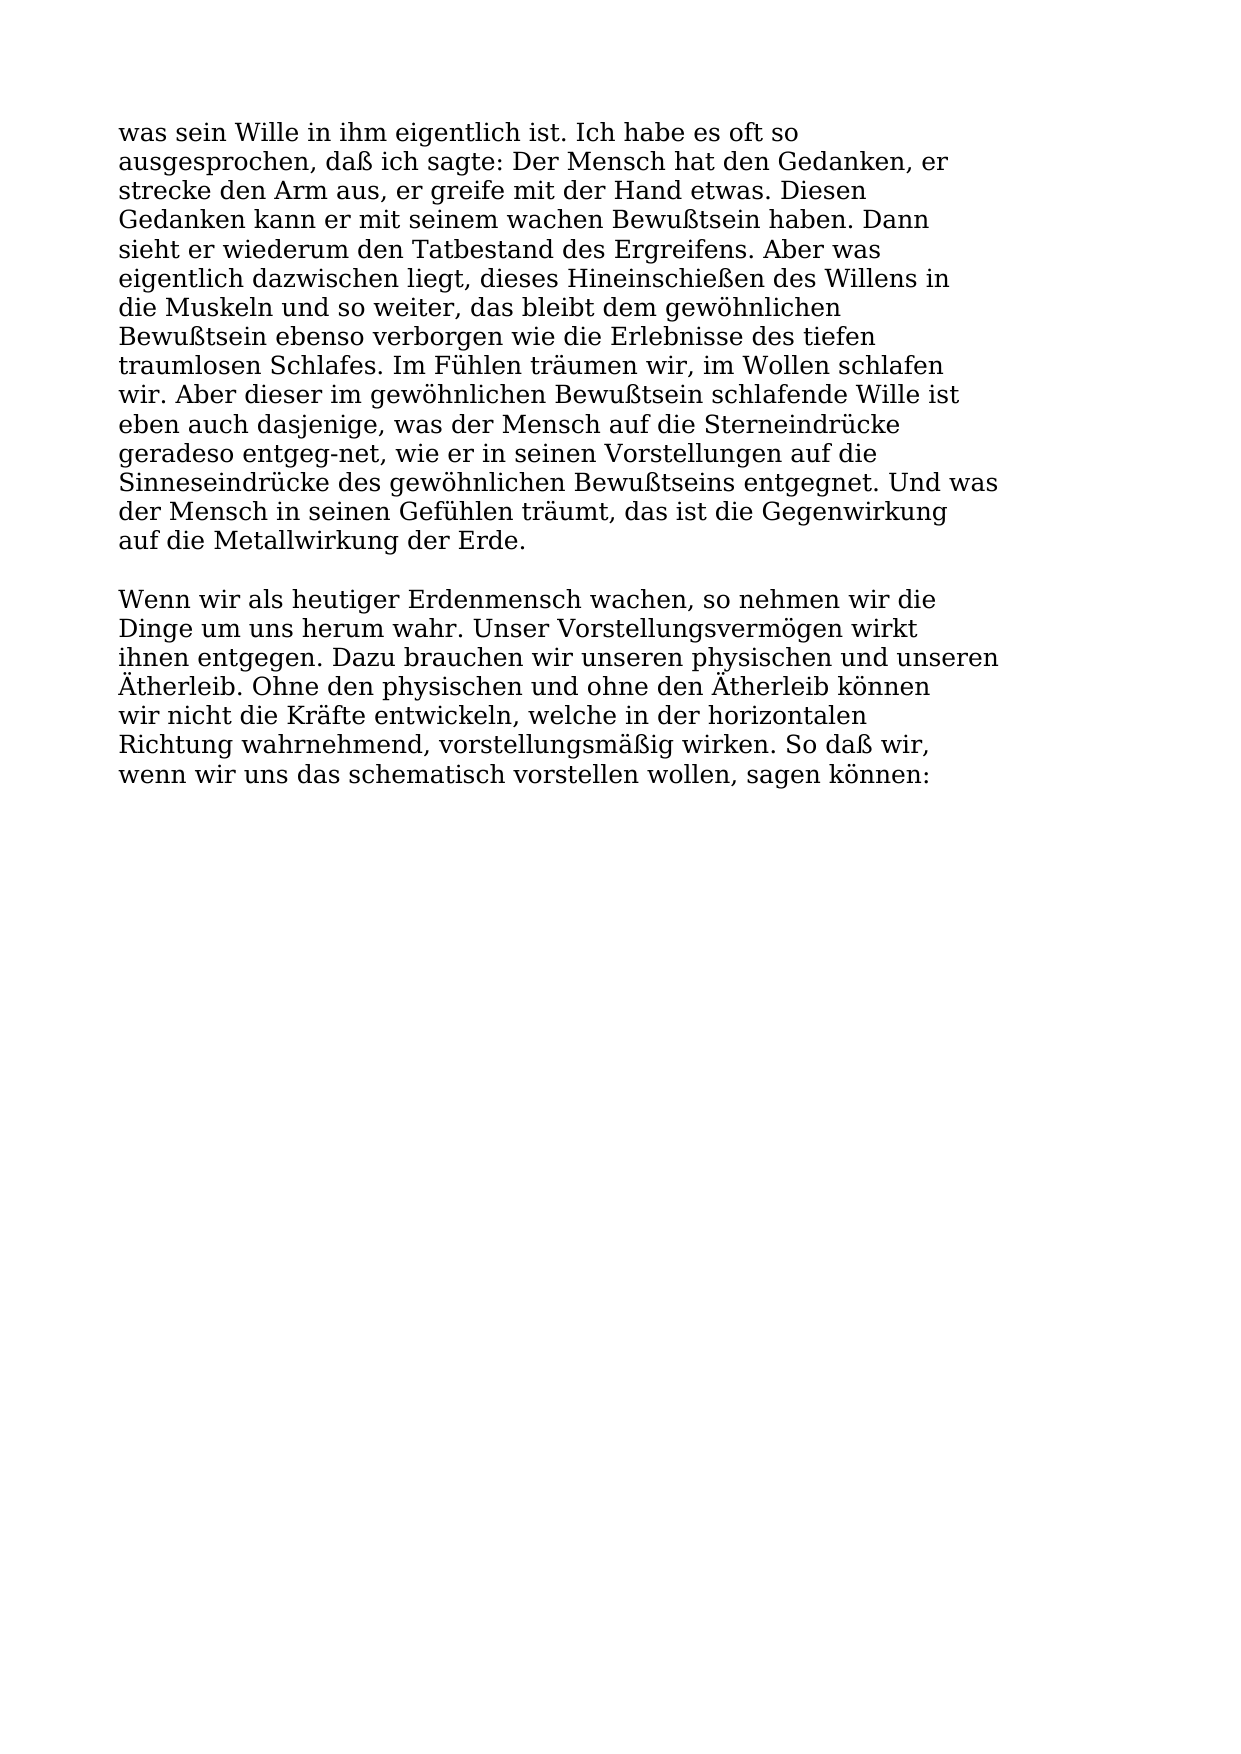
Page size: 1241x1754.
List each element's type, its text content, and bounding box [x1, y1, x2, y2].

text ihnen entgegen. Dazu brauchen wir unseren physischen und unseren [118, 643, 1122, 672]
text eben auch dasjenige, was der Mensch auf die Sterneindrücke [118, 410, 1122, 439]
text was sein Wille in ihm eigentlich ist. Ich habe es oft so [118, 118, 1122, 147]
text ausgesprochen, daß ich sagte: Der Mensch hat den Gedanken, er [118, 147, 1122, 176]
text traumlosen Schlafes. Im Fühlen träumen wir, im Wollen schlafen [118, 351, 1122, 381]
text auf die Metallwirkung der Erde. [118, 526, 1122, 556]
text Gedanken kann er mit seinem wachen Bewußtsein haben. Dann [118, 206, 1122, 235]
text die Muskeln und so weiter, das bleibt dem gewöhnlichen [118, 293, 1122, 322]
text eigentlich dazwischen liegt, dieses Hineinschießen des Willens in [118, 264, 1122, 293]
text strecke den Arm aus, er greife mit der Hand etwas. Diesen [118, 176, 1122, 206]
text wir. Aber dieser im gewöhnlichen Bewußtsein schlafende Wille ist [118, 381, 1122, 410]
text wenn wir uns das schematisch vorstellen wollen, sagen können: [118, 760, 1122, 789]
text Wenn wir als heutiger Erdenmensch wachen, so nehmen wir die [118, 585, 1122, 614]
text Richtung wahrnehmend, vorstellungsmäßig wirken. So daß wir, [118, 731, 1122, 760]
text Sinneseindrücke des gewöhnlichen Bewußtseins entgegnet. Und was [118, 468, 1122, 497]
text Bewußtsein ebenso verborgen wie die Erlebnisse des tiefen [118, 322, 1122, 351]
text wir nicht die Kräfte entwickeln, welche in der horizontalen [118, 701, 1122, 731]
text Dinge um uns herum wahr. Unser Vorstellungsvermögen wirkt [118, 614, 1122, 643]
text geradeso entgeg-net, wie er in seinen Vorstellungen auf die [118, 439, 1122, 468]
text sieht er wiederum den Tatbestand des Ergreifens. Aber was [118, 235, 1122, 264]
text der Mensch in seinen Gefühlen träumt, das ist die Gegenwirkung [118, 497, 1122, 526]
text Ätherleib. Ohne den physischen und ohne den Ätherleib können [118, 672, 1122, 701]
